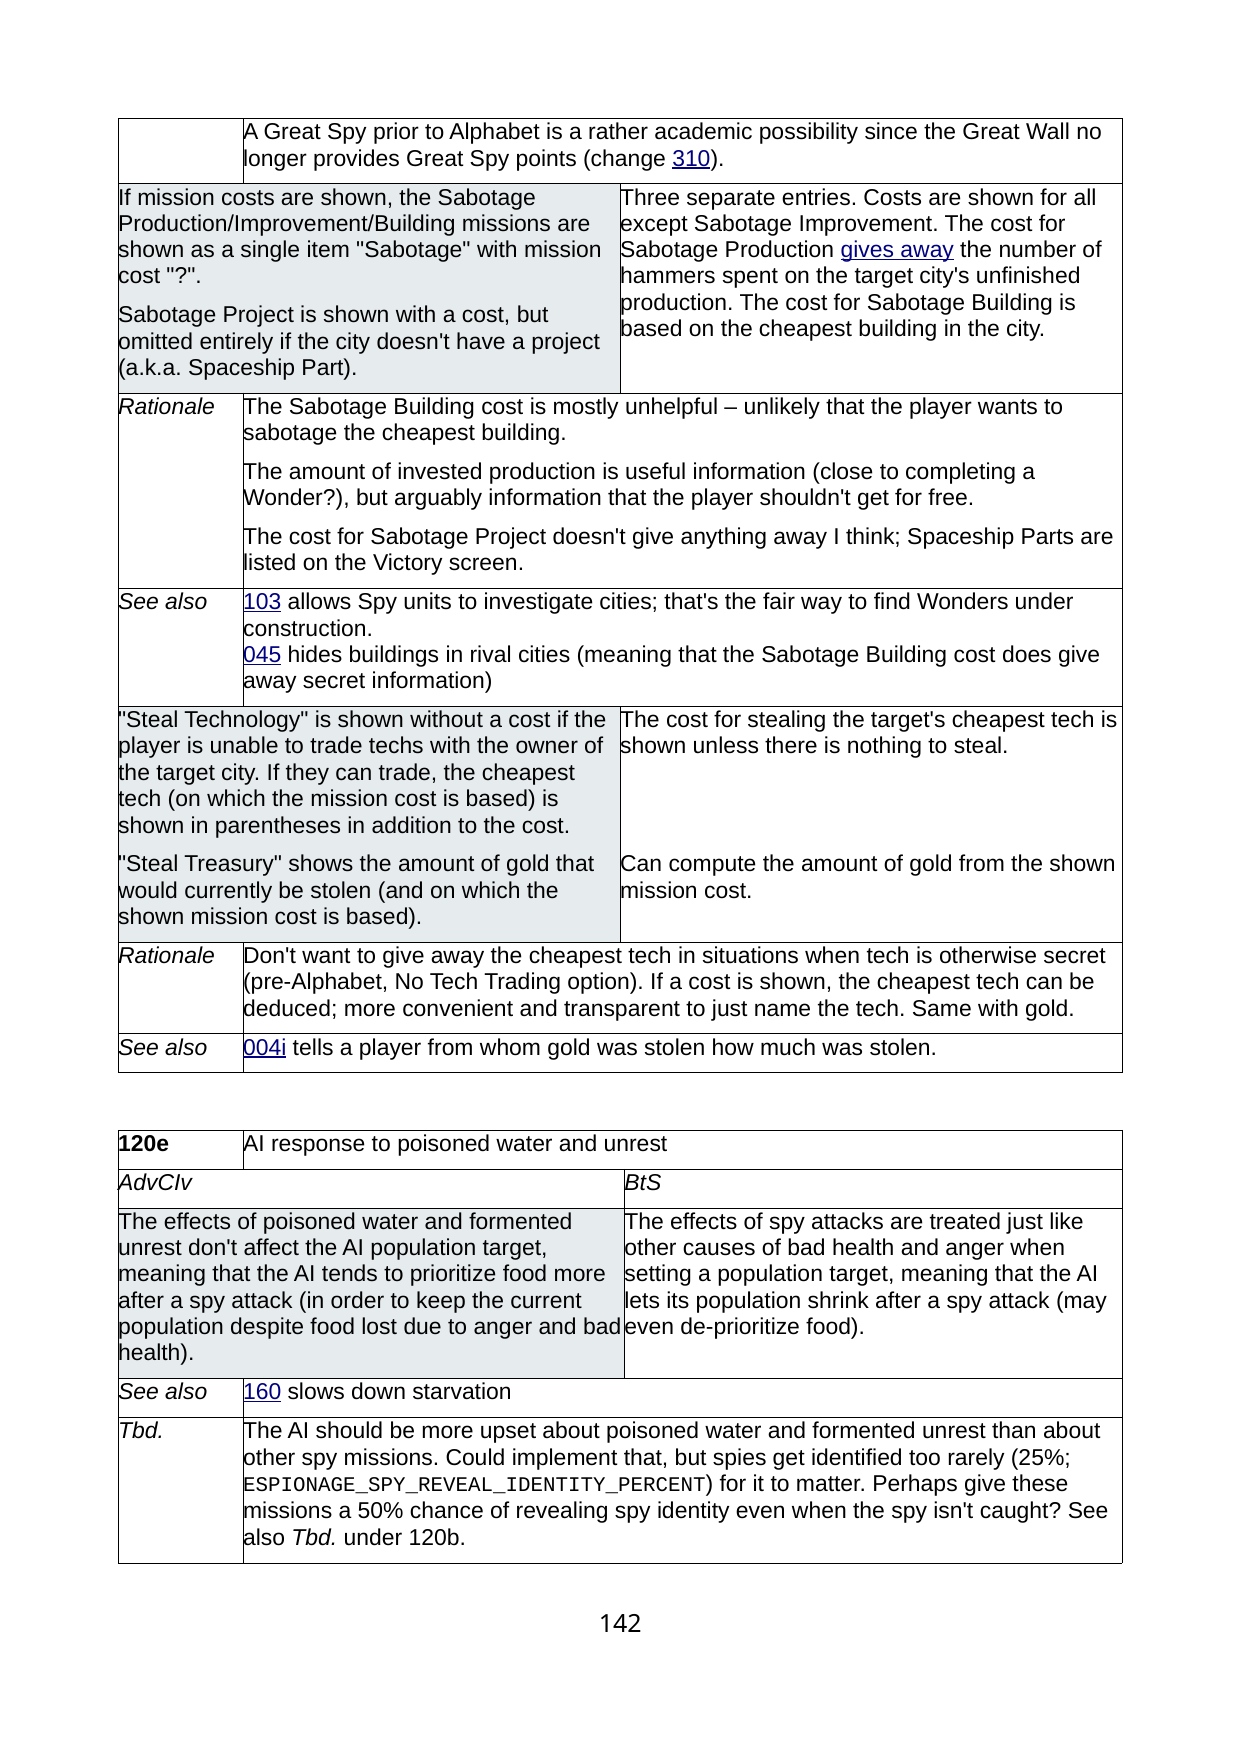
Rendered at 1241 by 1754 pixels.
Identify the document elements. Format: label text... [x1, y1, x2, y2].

table_header AI response to poisoned water and unrest [244, 1131, 1122, 1169]
table_cell See also [119, 1379, 243, 1417]
table_cell AdvCIv [119, 1170, 624, 1207]
table_cell 160 slows down starvation [244, 1379, 1122, 1417]
table_cell The Sabotage Building cost is mostly unhelpful – unlikely that the player wants to sabotage the cheapest building. The amount of invested production is useful information (close to completing a Wonder?), but arguably information that the player shouldn't get for free. The cost for Sabotage Project doesn't give anything away I think; Spaceship Parts are listed on the Victory screen. [244, 394, 1122, 588]
table_header 120e [119, 1131, 243, 1169]
table_cell Tbd. [119, 1418, 243, 1563]
table_cell Don't want to give away the cheapest tech in situations when tech is otherwise secret (pre-Alphabet, No Tech Trading option). If a cost is shown, the cheapest tech can be deduced; more convenient and transparent to just name the tech. Same with gold. [244, 943, 1122, 1033]
table_cell A Great Spy prior to Alphabet is a rather academic possibility since the Great Wall no longer provides Great Spy points (change 310). [244, 119, 1122, 183]
table_cell Three separate entries. Costs are shown for all except Sabotage Improvement. The cost for Sabotage Production gives away the number of hammers spent on the target city's unfinished production. The cost for Sabotage Building is based on the cheapest building in the city. [621, 184, 1122, 393]
table_cell The effects of poisoned water and formented unrest don't affect the AI population target, meaning that the AI tends to prioritize food more after a spy attack (in order to keep the current population despite food lost due to anger and bad health). [119, 1209, 624, 1378]
table_cell If mission costs are shown, the Sabotage Production/Improvement/Building missions are shown as a single item "Sabotage" with mission cost "?". Sabotage Project is shown with a cost, but omitted entirely if the city doesn't have a project (a.k.a. Spaceship Part). [119, 184, 620, 393]
table_cell 103 allows Spy units to investigate cities; that's the fair way to find Wonders under construction. 045 hides buildings in rival cities (meaning that the Sabotage Building cost does give away secret information) [244, 589, 1122, 706]
table_cell Rationale [119, 394, 243, 588]
table_cell Rationale [119, 943, 243, 1033]
table_cell See also [119, 1034, 243, 1072]
table_cell See also [119, 589, 243, 706]
table_cell The effects of spy attacks are treated just like other causes of bad health and anger when setting a population target, meaning that the AI lets its population shrink after a spy attack (may even de-prioritize food). [625, 1209, 1122, 1378]
table_cell BtS [625, 1170, 1122, 1207]
table_cell [119, 119, 243, 183]
table_cell The AI should be more upset about poisoned water and formented unrest than about other spy missions. Could implement that, but spies get identified too rarely (25%; ESPIONAGE_SPY_REVEAL_IDENTITY_PERCENT) for it to matter. Perhaps give these missions a 50% chance of revealing spy identity even when the spy isn't caught? See also Tbd. under 120b. [244, 1418, 1122, 1563]
table_cell The cost for stealing the target's cheapest tech is shown unless there is nothing to steal. Can compute the amount of gold from the shown mission cost. [621, 707, 1122, 942]
table_cell "Steal Technology" is shown without a cost if the player is unable to trade techs with the owner of the target city. If they can trade, the cheapest tech (on which the mission cost is based) is shown in parentheses in addition to the cost. "Steal Treasury" shows the amount of gold that would currently be stolen (and on which the shown mission cost is based). [119, 707, 620, 942]
table_cell 004i tells a player from whom gold was stolen how much was stolen. [244, 1034, 1122, 1072]
